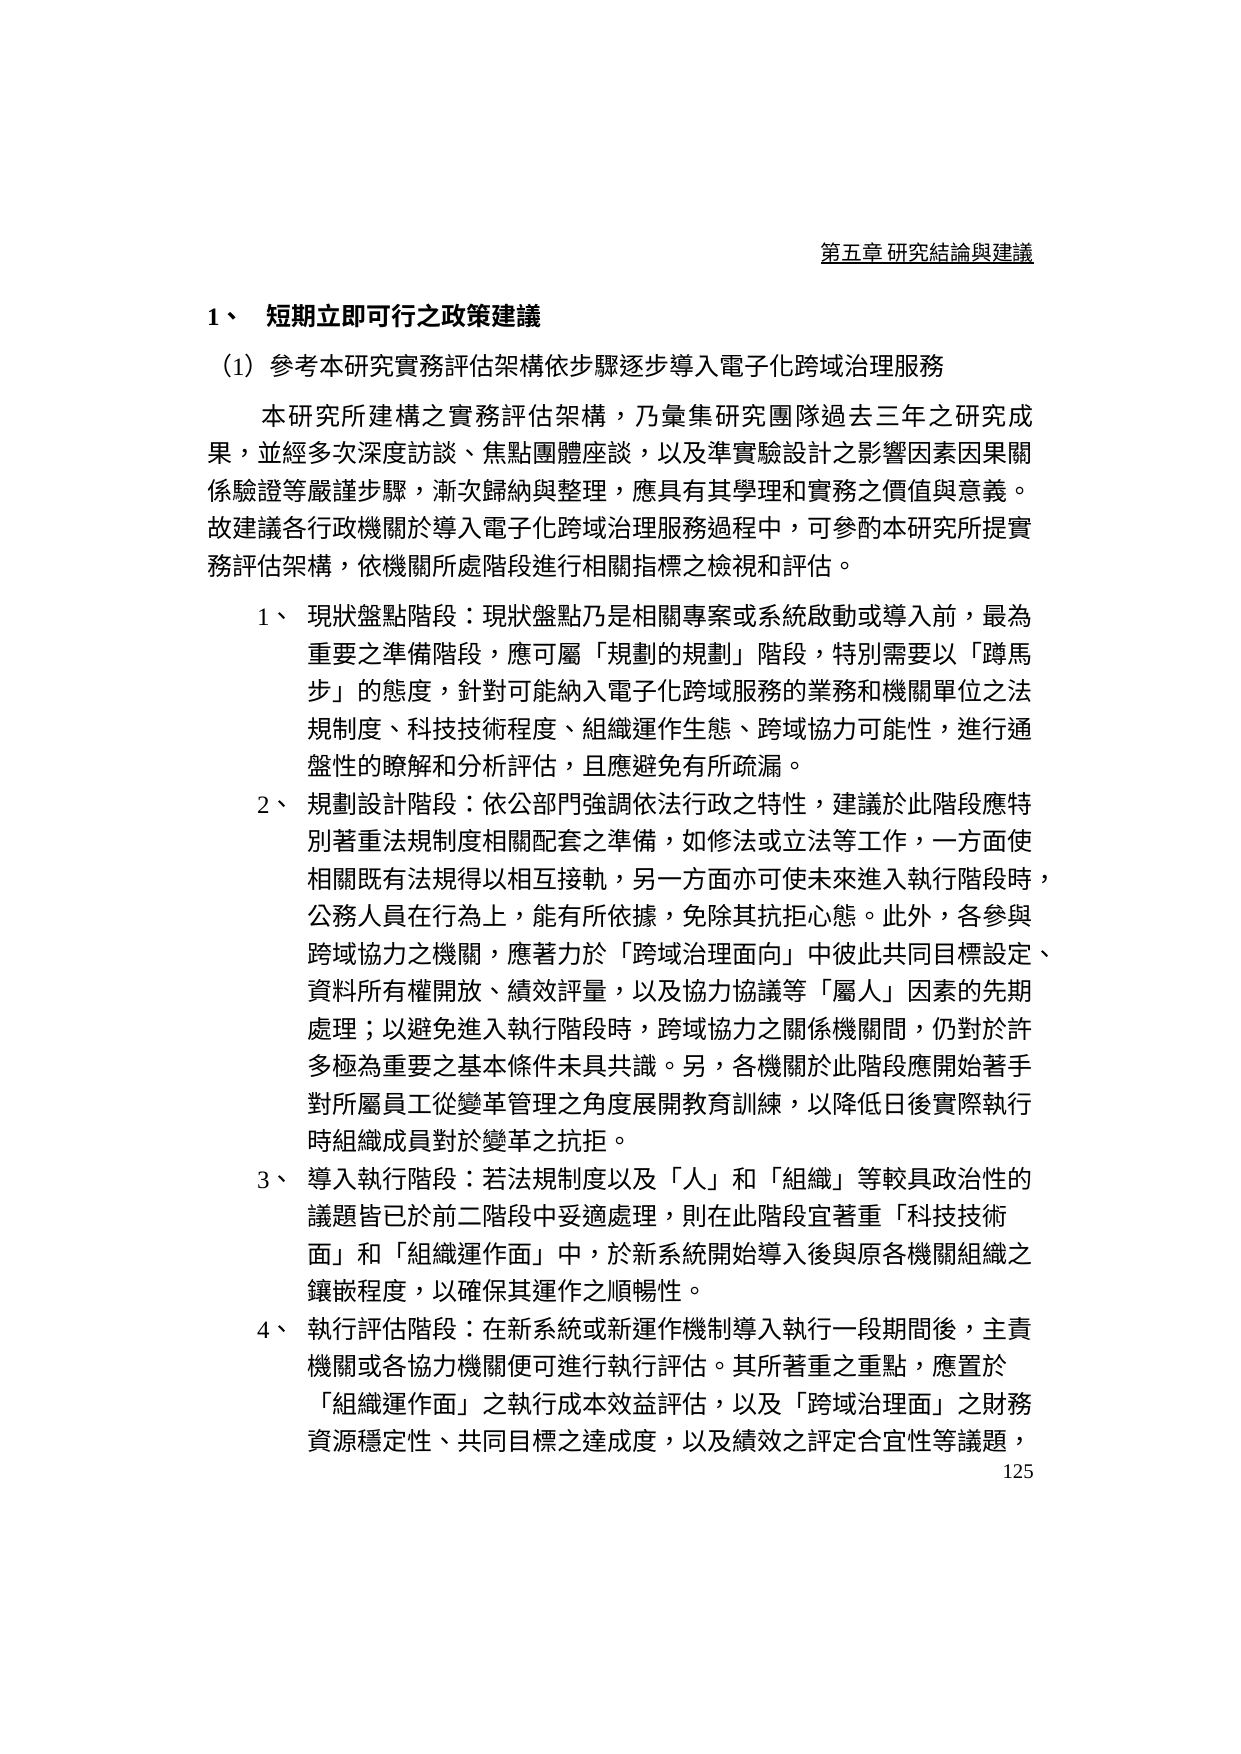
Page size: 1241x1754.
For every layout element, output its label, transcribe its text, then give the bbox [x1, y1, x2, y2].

list 導入執行階段：若法規制度以及「人」和「組織」等較具政治性的議題皆已於前二階段中妥適處理，則在此階段宜著重「科技技術面」和「組織運作面」中，於新系統開始導入後與原各機關組織之鑲嵌程度，以確保其運作之順暢性。 [257, 1158, 1033, 1308]
list 規劃設計階段：依公部門強調依法行政之特性，建議於此階段應特別著重法規制度相關配套之準備，如修法或立法等工作，一方面使相關既有法規得以相互接軌，另一方面亦可使未來進入執行階段時，公務人員在行為上，能有所依據，免除其抗拒心態。此外，各參與跨域協力之機關，應著力於「跨域治理面向」中彼此共同目標設定、資料所有權開放、績效評量，以及協力協議等「屬人」因素的先期處理；以避免進入執行階段時，跨域協力之關係機關間，仍對於許多極為重要之基本條件未具共識。另，各機關於此階段應開始著手對所屬員工從變革管理之角度展開教育訓練，以降低日後實際執行時組織成員對於變革之抗拒。 [257, 783, 1033, 1158]
list 短期立即可行之政策建議 [207, 295, 1033, 333]
list 執行評估階段：在新系統或新運作機制導入執行一段期間後，主責機關或各協力機關便可進行執行評估。其所著重之重點，應置於「組織運作面」之執行成本效益評估，以及「跨域治理面」之財務資源穩定性、共同目標之達成度，以及績效之評定合宜性等議題， [257, 1308, 1033, 1458]
list 參考本研究實務評估架構依步驟逐步導入電子化跨域治理服務 [207, 345, 1033, 383]
list 現狀盤點階段：現狀盤點乃是相關專案或系統啟動或導入前，最為重要之準備階段，應可屬「規劃的規劃」階段，特別需要以「蹲馬步」的態度，針對可能納入電子化跨域服務的業務和機關單位之法規制度、科技技術程度、組織運作生態、跨域協力可能性，進行通盤性的瞭解和分析評估，且應避免有所疏漏。 [257, 595, 1033, 783]
text 本研究所建構之實務評估架構，乃彙集研究團隊過去三年之研究成果，並經多次深度訪談、焦點團體座談，以及準實驗設計之影響因素因果關係驗證等嚴謹步驟，漸次歸納與整理，應具有其學理和實務之價值與意義。故建議各行政機關於導入電子化跨域治理服務過程中，可參酌本研究所提實務評估架構，依機關所處階段進行相關指標之檢視和評估。 [207, 395, 1033, 583]
